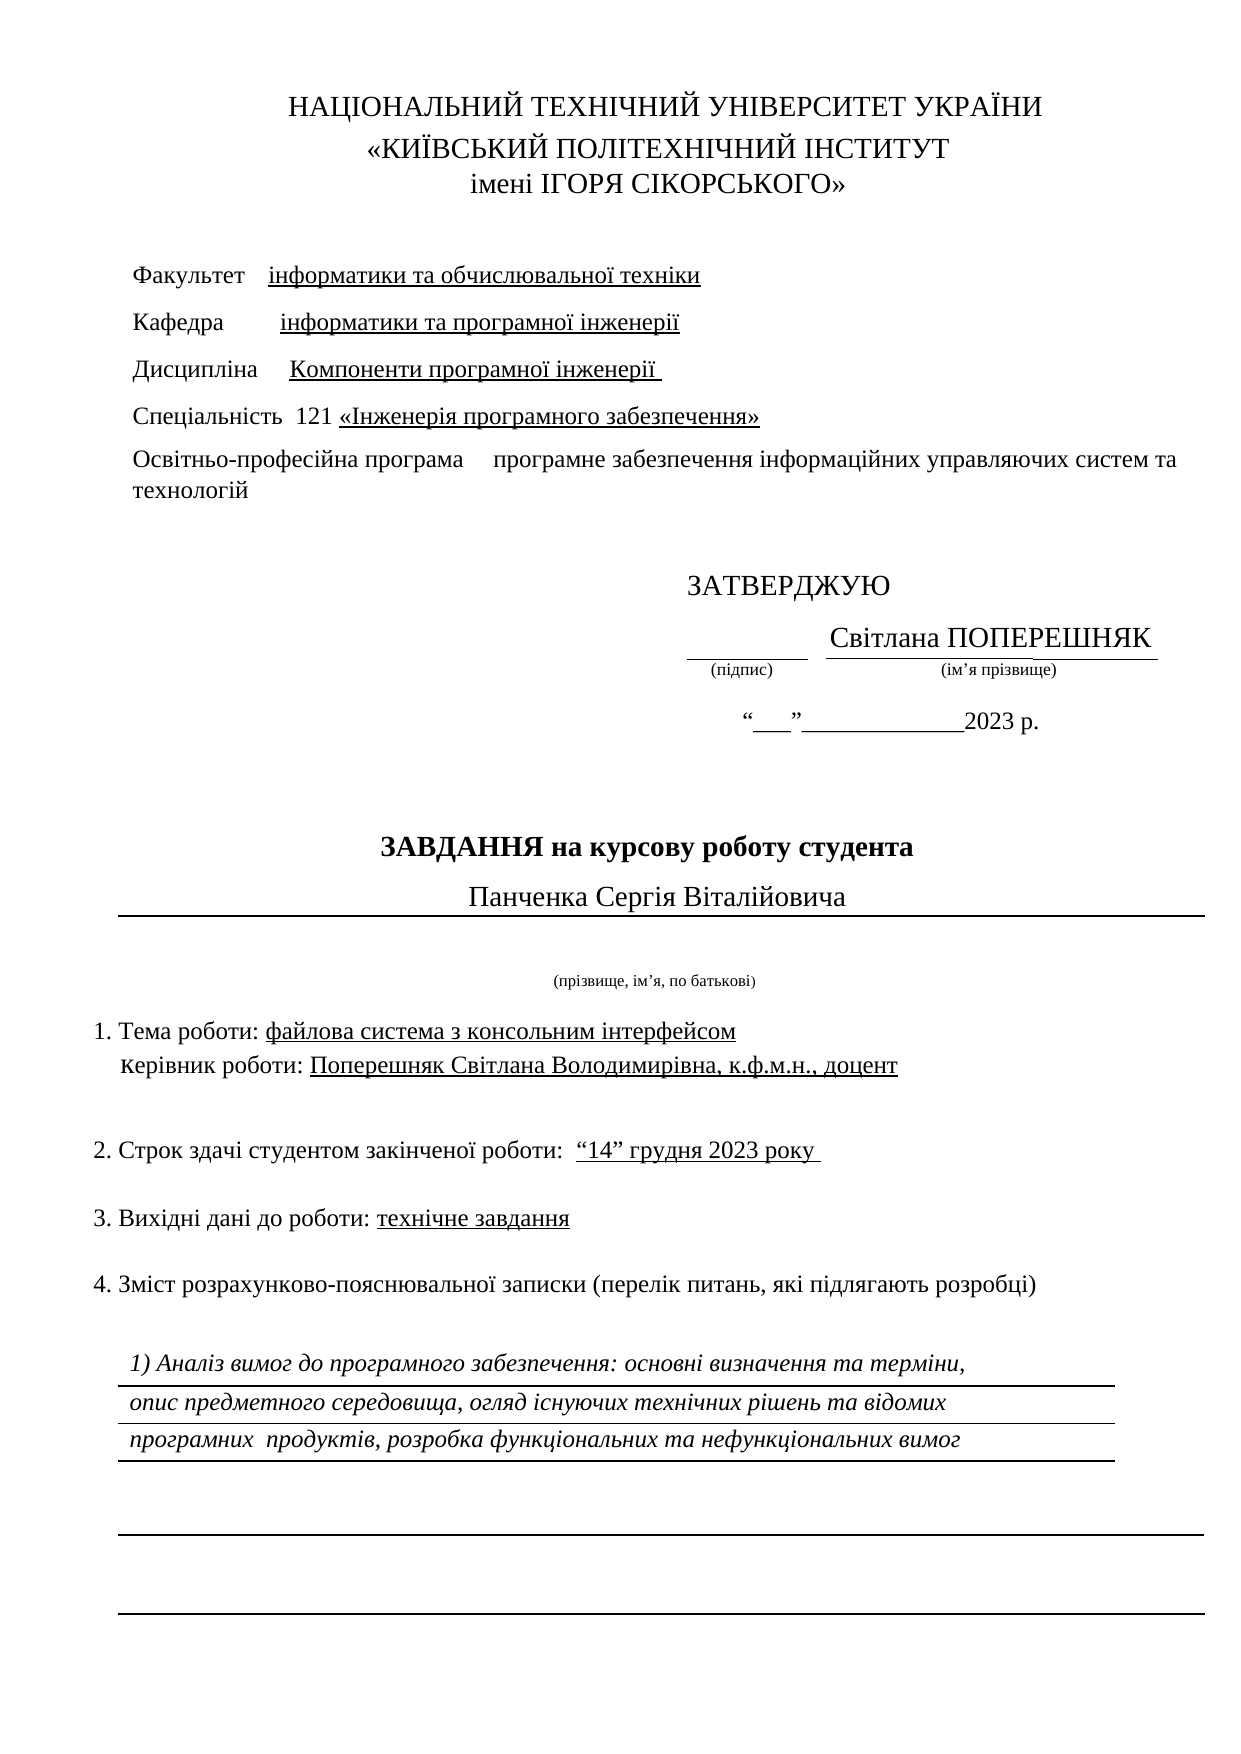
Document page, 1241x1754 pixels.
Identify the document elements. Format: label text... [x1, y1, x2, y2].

text Кафедра інформатики та програмної інженерії [132, 307, 1181, 336]
table_header 1) Аналіз вимог до програмного забезпечення: основні визначення та терміни, [118, 1348, 1115, 1385]
text ЗАВДАННЯ на курсову роботу студента [128, 829, 1166, 863]
text Освітньо-професійна програма програмне забезпечення інформаційних управляючих систем та технологій [132, 444, 1181, 503]
text Спеціальність 121 «Інженерія програмного забезпечення» [132, 401, 1181, 430]
text ЗАТВЕРДЖУЮ [118, 568, 1165, 601]
text НАЦІОНАЛЬНИЙ ТЕХНІЧНИЙ УНІВЕРСИТЕТ УКРАЇНИ [288, 89, 1175, 122]
text керівник роботи: Поперешняк Світлана Володимирівна, к.ф.м.н., доцент [120, 1046, 1186, 1080]
text Дисципліна Компоненти програмної інженерії [132, 354, 1181, 383]
list Тема роботи: файлова система з консольним інтерфейсом [93, 1016, 1181, 1044]
text Панченка Сергія Віталійовича [133, 879, 1181, 913]
table_cell опис предметного середовища, огляд існуючих технічних рішень та відомих [118, 1387, 1115, 1423]
text “___”_____________2023 р. [742, 706, 1179, 735]
list Вихідні дані до роботи: технічне завдання [93, 1203, 1181, 1232]
table_cell програмних продуктів, розробка функціональних та нефункціональних вимог [118, 1424, 1115, 1460]
text «КИЇВСЬКИЙ ПОЛІТЕХНІЧНИЙ ІНСТИТУТ імені ІГОРЯ СІКОРСЬКОГО» [342, 131, 974, 200]
text (прізвище, ім’я, по батькові) [128, 971, 1181, 990]
text (підпис) (ім’я прізвище) [118, 658, 1169, 679]
text Світлана ПОПЕРЕШНЯК [742, 620, 1152, 654]
list Строк здачі студентом закінченої роботи: “14” грудня 2023 року [93, 1136, 1181, 1164]
list Зміст розрахунково-пояснювальної записки (перелік питань, які підлягають розробці) [93, 1269, 1181, 1298]
text Факультет інформатики та обчислювальної техніки [132, 260, 1181, 289]
